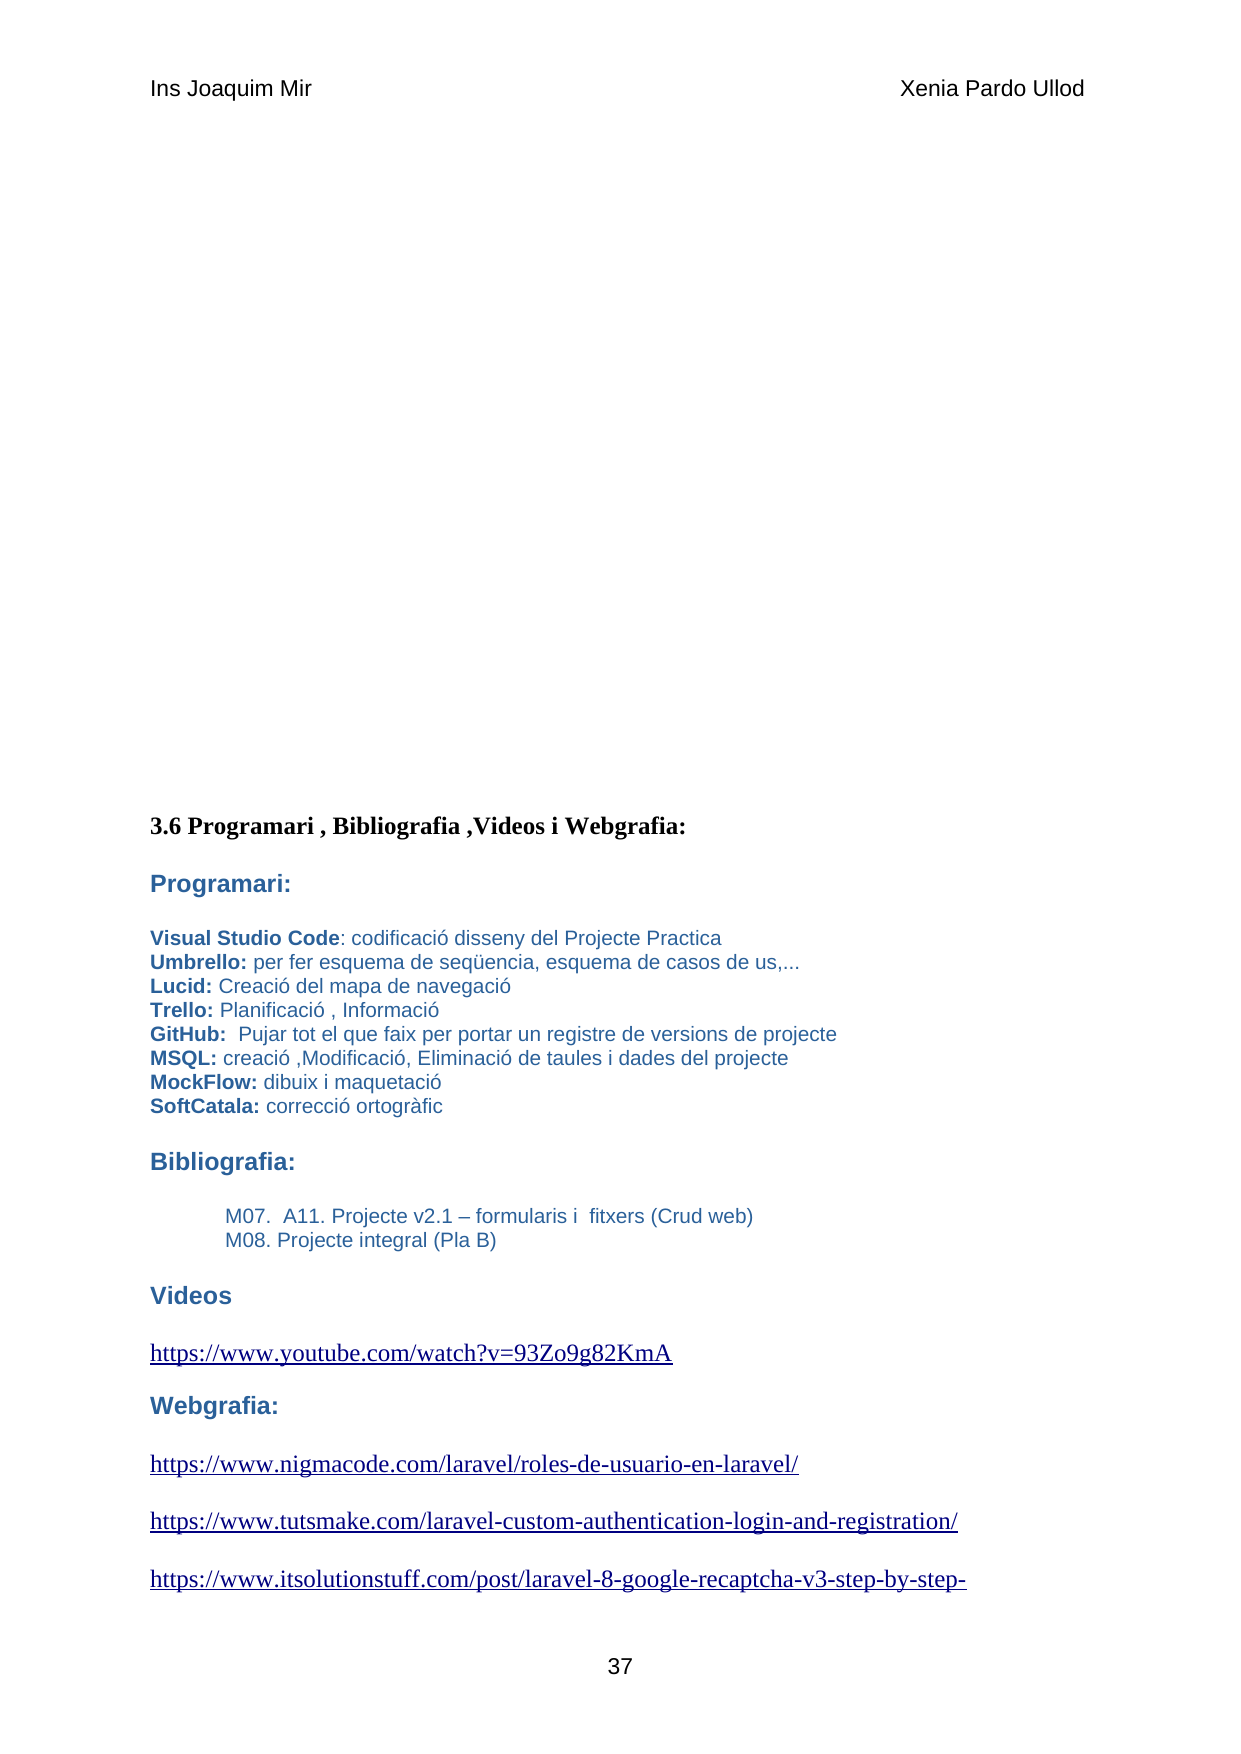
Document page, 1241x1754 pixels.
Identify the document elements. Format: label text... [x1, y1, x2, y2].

text Lucid: Creació del mapa de navegació [150, 974, 1090, 998]
text MSQL: creació ,Modificació, Eliminació de taules i dades del projecte [150, 1046, 1090, 1070]
text M08. Projecte integral (Pla B) [150, 1228, 1090, 1252]
text Videos [150, 1281, 1090, 1310]
text Programari: [150, 869, 1090, 897]
text https://www.tutsmake.com/laravel-custom-authentication-login-and-registration/ [150, 1506, 1090, 1535]
text MockFlow: dibuix i maquetació [150, 1070, 1090, 1094]
text https://www.youtube.com/watch?v=93Zo9g82KmA [150, 1338, 1090, 1367]
text M07. A11. Projecte v2.1 – formularis i fitxers (Crud web) [150, 1204, 1090, 1228]
text GitHub: Pujar tot el que faix per portar un registre de versions de projecte [150, 1022, 1090, 1046]
text Umbrello: per fer esquema de seqüencia, esquema de casos de us,... [150, 950, 1090, 974]
text Bibliografia: [150, 1147, 1090, 1175]
text Trello: Planificació , Informació [150, 998, 1090, 1022]
text Webgrafia: [150, 1391, 1090, 1420]
text SoftCatala: correcció ortogràfic [150, 1094, 1090, 1118]
text https://www.nigmacode.com/laravel/roles-de-usuario-en-laravel/ [150, 1449, 1090, 1478]
text 3.6 Programari , Bibliografia ,Videos i Webgrafia: [150, 811, 1090, 840]
text Visual Studio Code: codificació disseny del Projecte Practica [150, 926, 1090, 950]
text https://www.itsolutionstuff.com/post/laravel-8-google-recaptcha-v3-step-by-step- [150, 1564, 1090, 1593]
